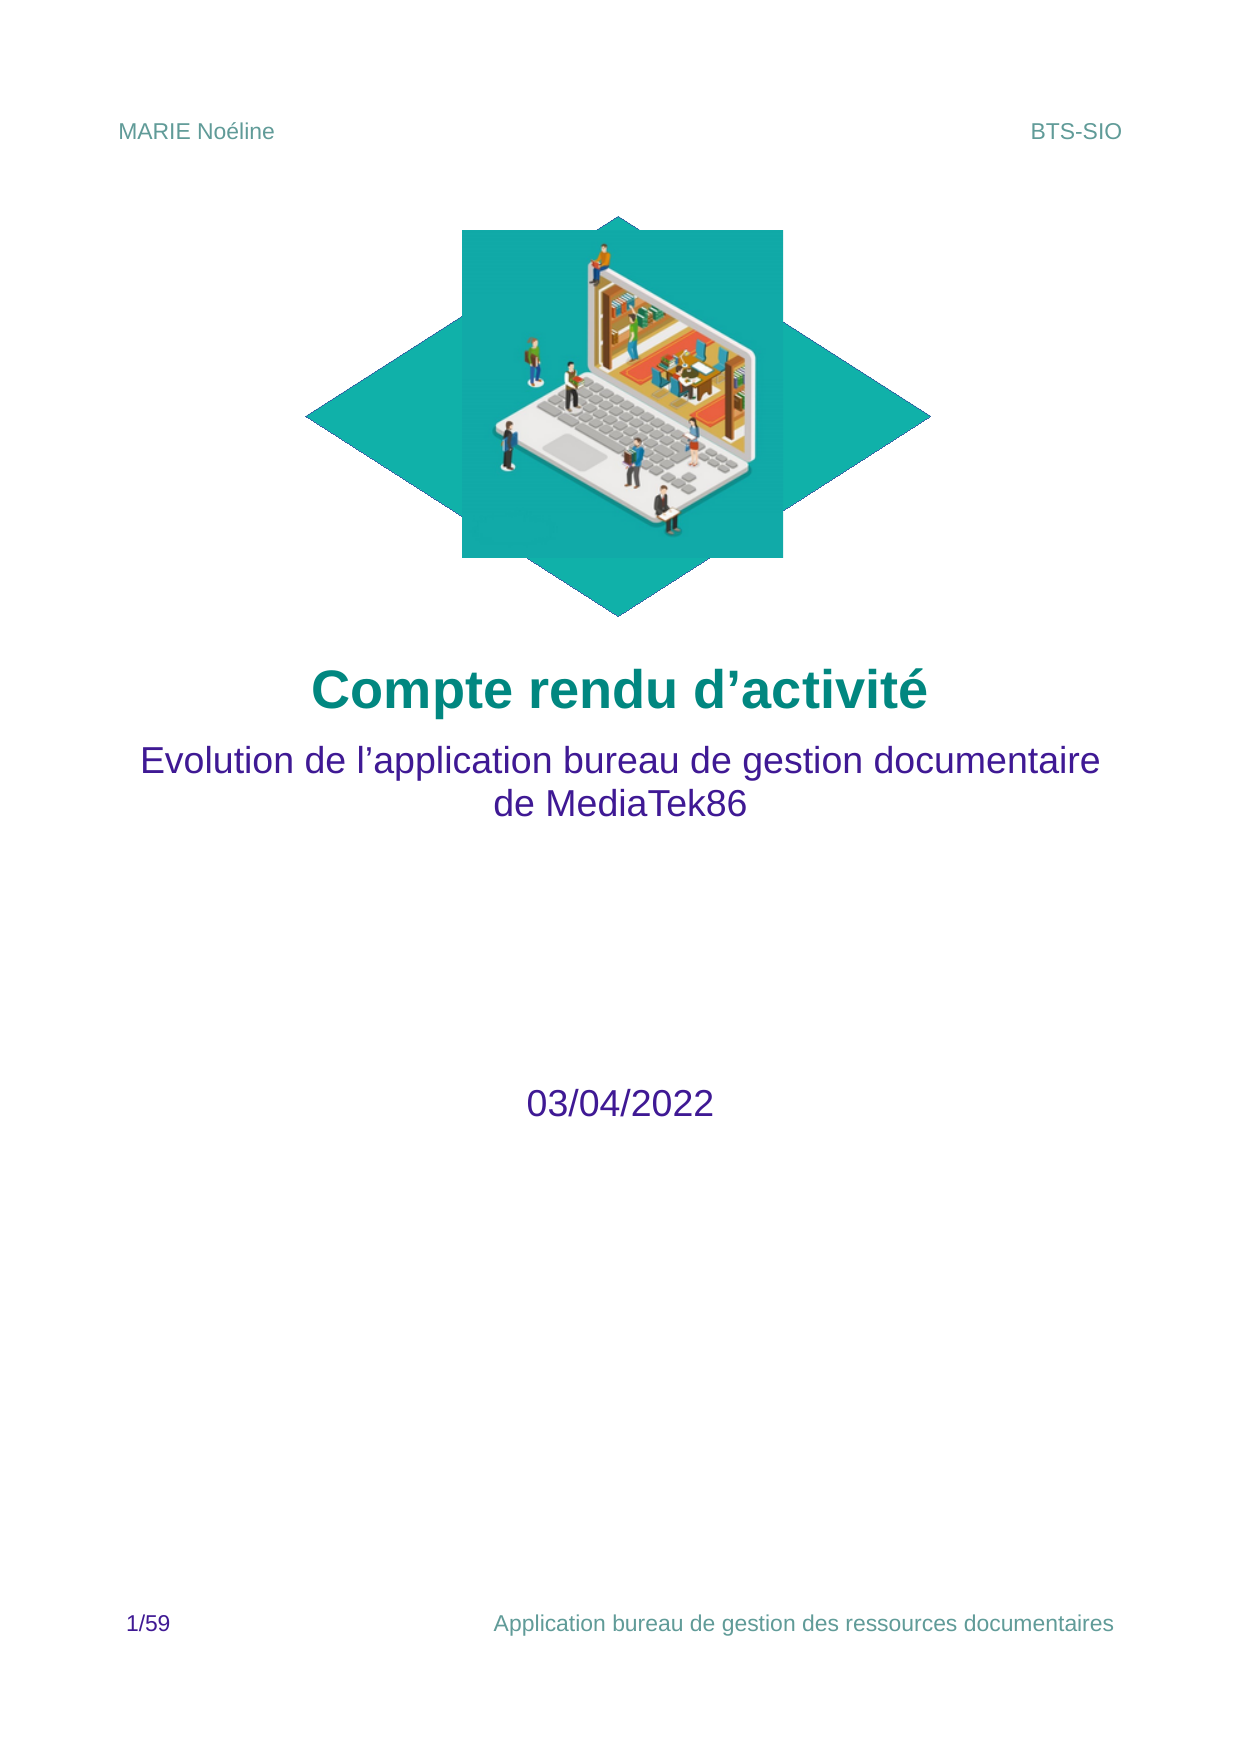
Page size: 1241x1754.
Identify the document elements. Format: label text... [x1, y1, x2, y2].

picture [462, 230, 784, 558]
subtitle Evolution de l’application bureau de gestion documentaire de MediaTek86 [118, 738, 1122, 824]
subtitle Compte rendu d’activité [118, 657, 1122, 719]
subtitle 03/04/2022 [118, 1081, 1122, 1124]
